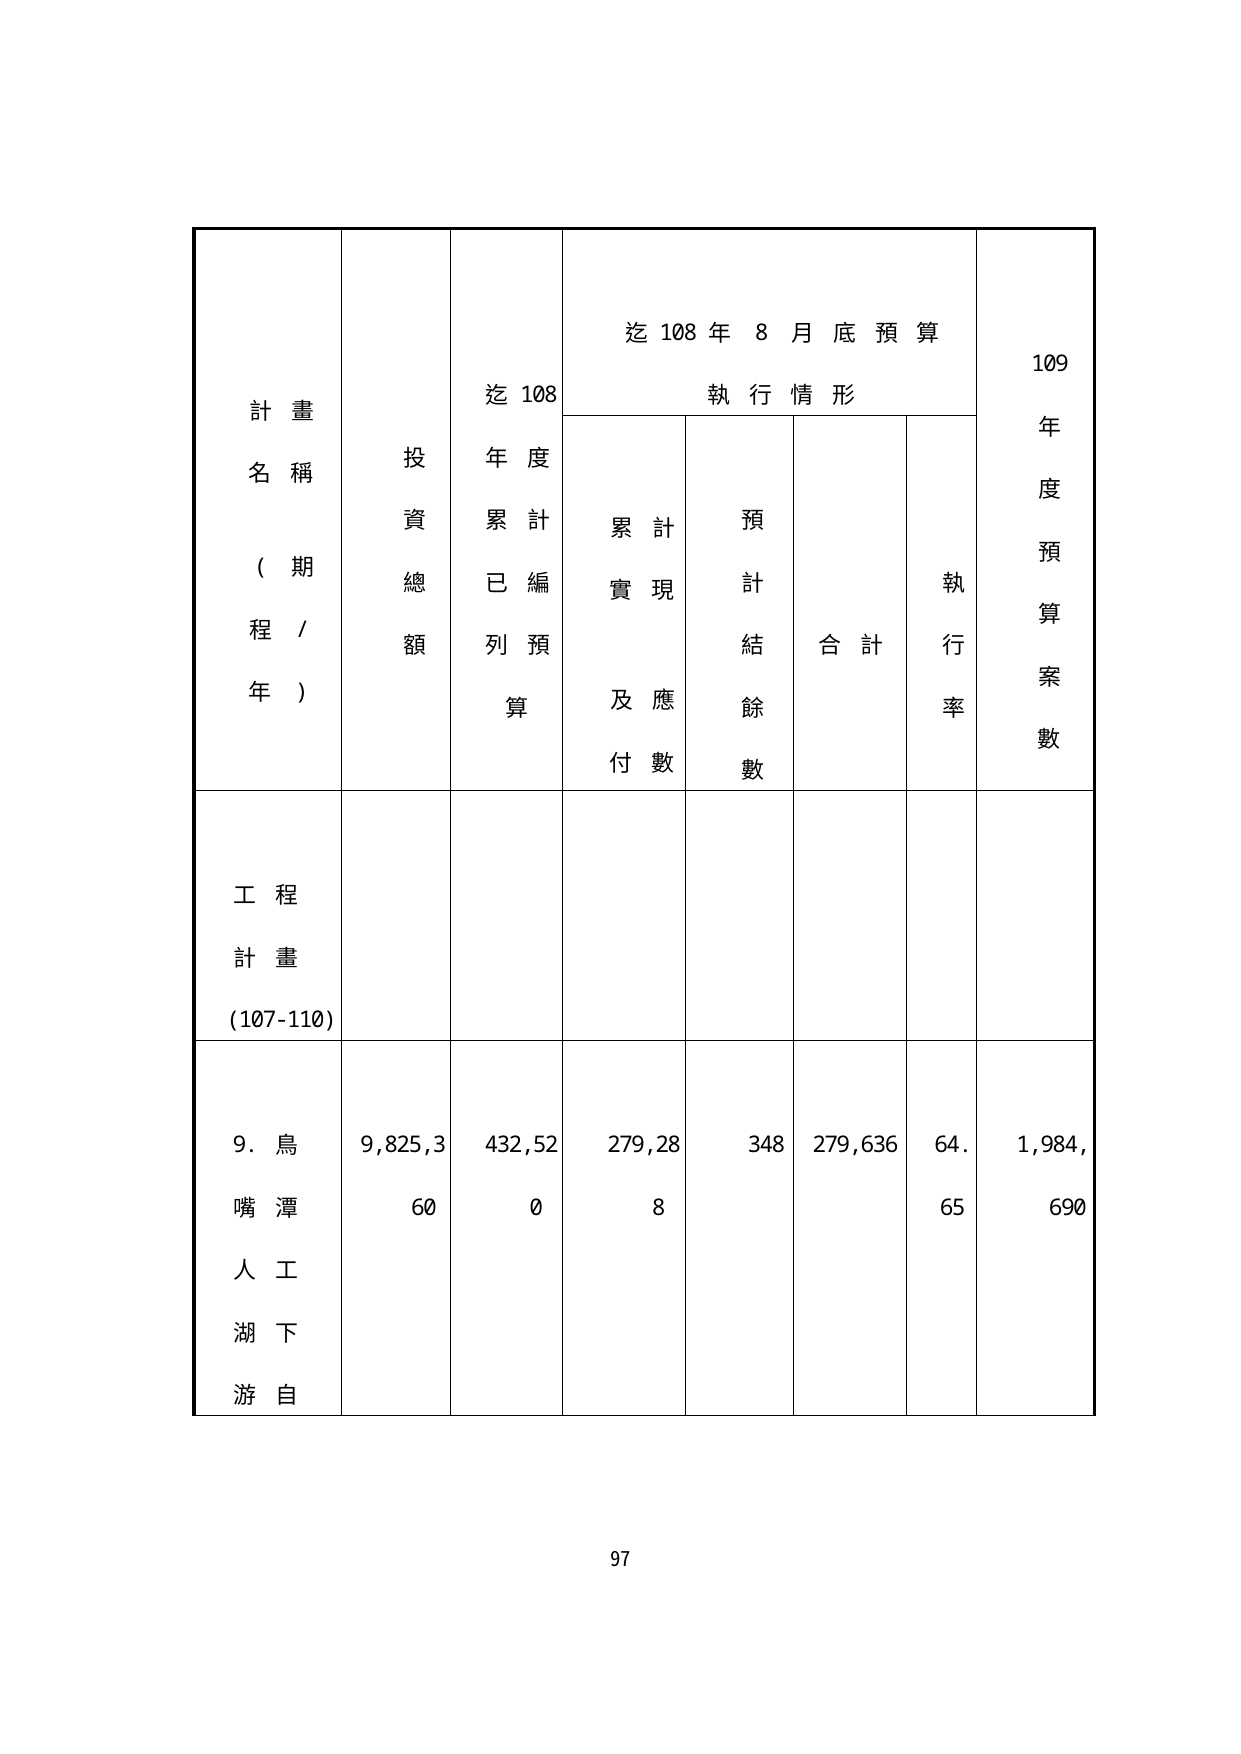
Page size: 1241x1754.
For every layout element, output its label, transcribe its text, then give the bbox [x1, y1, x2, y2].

table_cell [686, 791, 793, 1040]
table_cell 279,636 [794, 1041, 906, 1415]
table_cell 348 [686, 1041, 793, 1415]
table_cell [451, 791, 562, 1040]
table_cell 累計實現 及應付數 [563, 416, 685, 790]
table_cell 64.65 [907, 1041, 976, 1415]
table_cell 工程計畫(107-110) [196, 791, 341, 1040]
table_cell 9.鳥嘴潭人工湖下游自 [196, 1041, 341, 1415]
table_cell 432,520 [451, 1041, 562, 1415]
table_cell [977, 791, 1093, 1040]
table_header 投資總額 [342, 230, 450, 790]
table_cell 279,288 [563, 1041, 685, 1415]
table_cell 1,984,690 [977, 1041, 1093, 1415]
table_header 迄108年8月底預算執行情形 [563, 230, 976, 415]
table_cell [563, 791, 685, 1040]
table_header 109年度預算案數 [977, 230, 1093, 790]
table_header 迄108年度累計已編列預算 [451, 230, 562, 790]
table_cell [907, 791, 976, 1040]
table_cell [794, 791, 906, 1040]
table_cell [342, 791, 450, 1040]
table_cell 合計 [794, 416, 906, 790]
table_cell 執行率 [907, 416, 976, 790]
table_cell 9,825,360 [342, 1041, 450, 1415]
table_cell 預計 結餘數 [686, 416, 793, 790]
table_header 計畫名稱 (期程/年) [196, 230, 341, 790]
